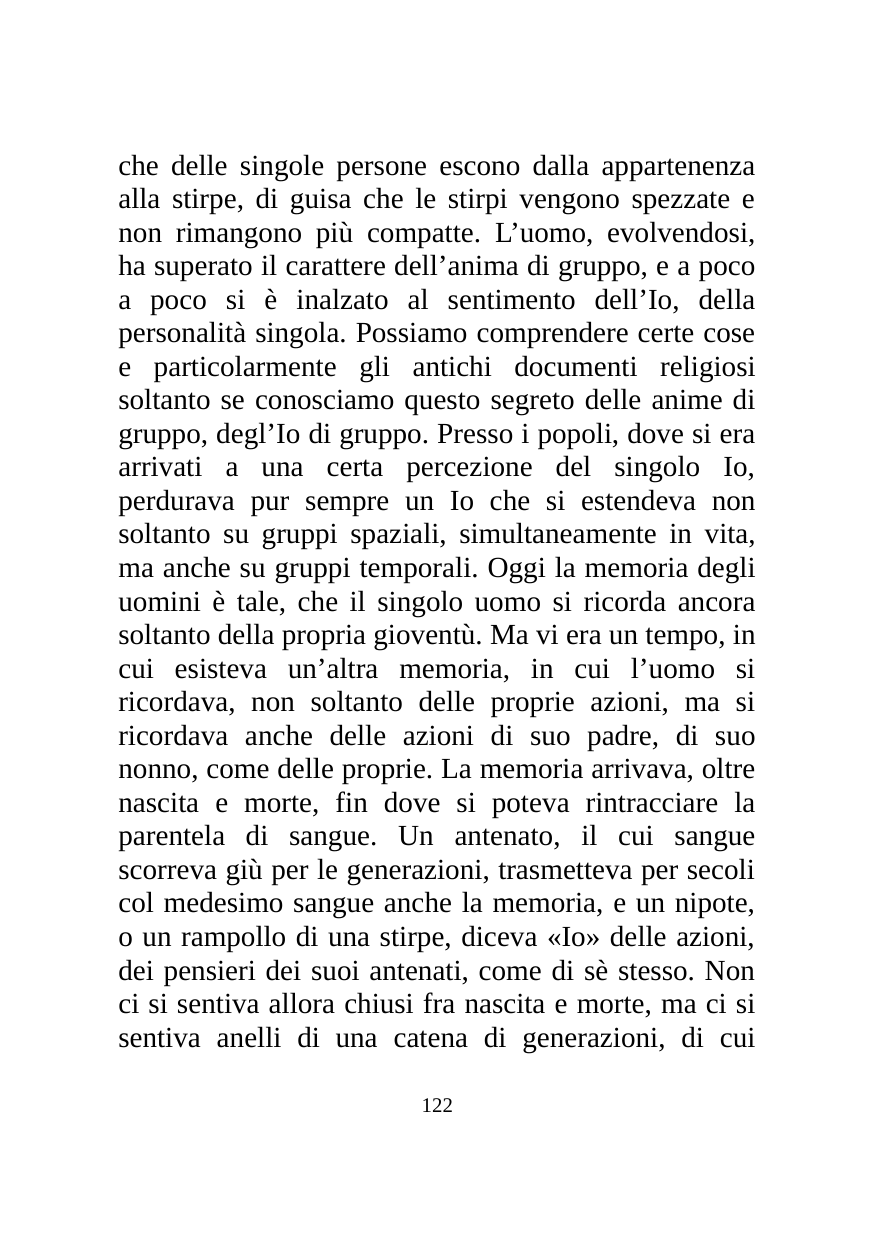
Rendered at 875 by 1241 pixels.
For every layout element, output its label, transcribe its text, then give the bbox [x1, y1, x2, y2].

text che delle singole persone escono dalla appartenenza alla stirpe, di guisa che le stirpi vengono spezzate e non rimangono più compatte. L’uomo, evolvendosi, ha superato il carattere dell’anima di gruppo, e a poco a poco si è inalzato al sentimento dell’Io, della personalità singola. Possiamo comprendere certe cose e particolarmente gli antichi documenti religiosi soltanto se conosciamo questo segreto delle anime di gruppo, degl’Io di gruppo. Presso i popoli, dove si era arrivati a una certa percezione del singolo Io, perdurava pur sempre un Io che si estendeva non soltanto su gruppi spaziali, simultaneamente in vita, ma anche su gruppi temporali. Oggi la memoria degli uomini è tale, che il singolo uomo si ricorda ancora soltanto della propria gioventù. Ma vi era un tempo, in cui esisteva un’altra memoria, in cui l’uomo si ricordava, non soltanto delle proprie azioni, ma si ricordava anche delle azioni di suo padre, di suo nonno, come delle proprie. La memoria arrivava, oltre nascita e morte, fin dove si poteva rintracciare la parentela di sangue. Un antenato, il cui sangue scorreva giù per le generazioni, trasmetteva per secoli col medesimo sangue anche la memoria, e un nipote, o un rampollo di una stirpe, diceva «Io» delle azioni, dei pensieri dei suoi antenati, come di sè stesso. Non ci si sentiva allora chiusi fra nascita e morte, ma ci si sentiva anelli di una catena di generazioni, di cui [118, 148, 756, 1053]
